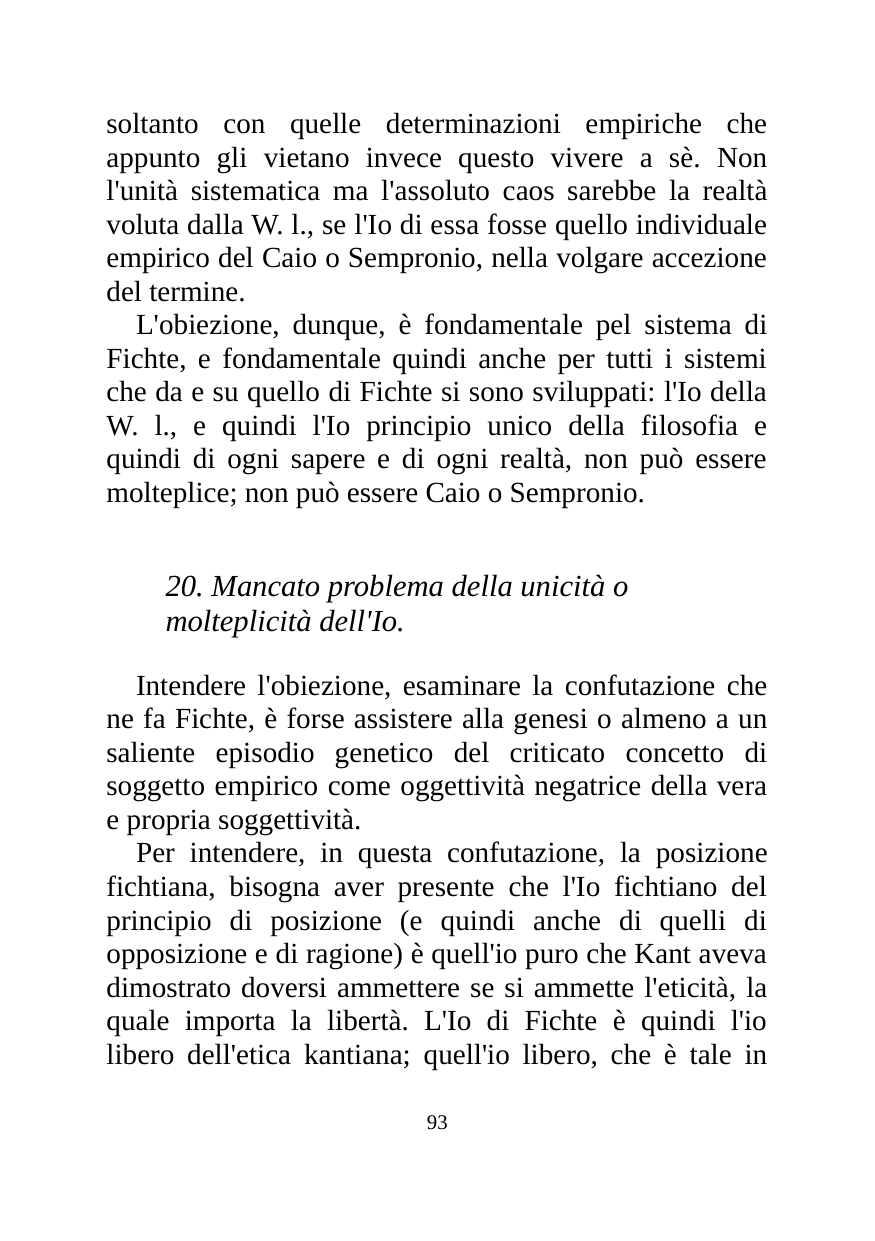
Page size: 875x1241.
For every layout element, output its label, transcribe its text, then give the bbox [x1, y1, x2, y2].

text L'obiezione, dunque, è fondamentale pel sistema di Fichte, e fondamentale quindi anche per tutti i sistemi che da e su quello di Fichte si sono sviluppati: l'Io della W. l., e quindi l'Io principio unico della filosofia e quindi di ogni sapere e di ogni realtà, non può essere molteplice; non può essere Caio o Sempronio. [106, 307, 768, 509]
subtitle 20. Mancato problema della unicità o molteplicità dell'Io. [165, 568, 768, 638]
text Intendere l'obiezione, esaminare la confutazione che ne fa Fichte, è forse assistere alla genesi o almeno a un saliente episodio genetico del criticato concetto di soggetto empirico come oggettività negatrice della vera e propria soggettività. [106, 668, 768, 836]
text Per intendere, in questa confutazione, la posizione fichtiana, bisogna aver presente che l'Io fichtiano del principio di posizione (e quindi anche di quelli di opposizione e di ragione) è quell'io puro che Kant aveva dimostrato doversi ammettere se si ammette l'eticità, la quale importa la libertà. L'Io di Fichte è quindi l'io libero dell'etica kantiana; quell'io libero, che è tale in [106, 836, 768, 1070]
text soltanto con quelle determinazioni empiriche che appunto gli vietano invece questo vivere a sè. Non l'unità sistematica ma l'assoluto caos sarebbe la realtà voluta dalla W. l., se l'Io di essa fosse quello individuale empirico del Caio o Sempronio, nella volgare accezione del termine. [106, 106, 768, 307]
